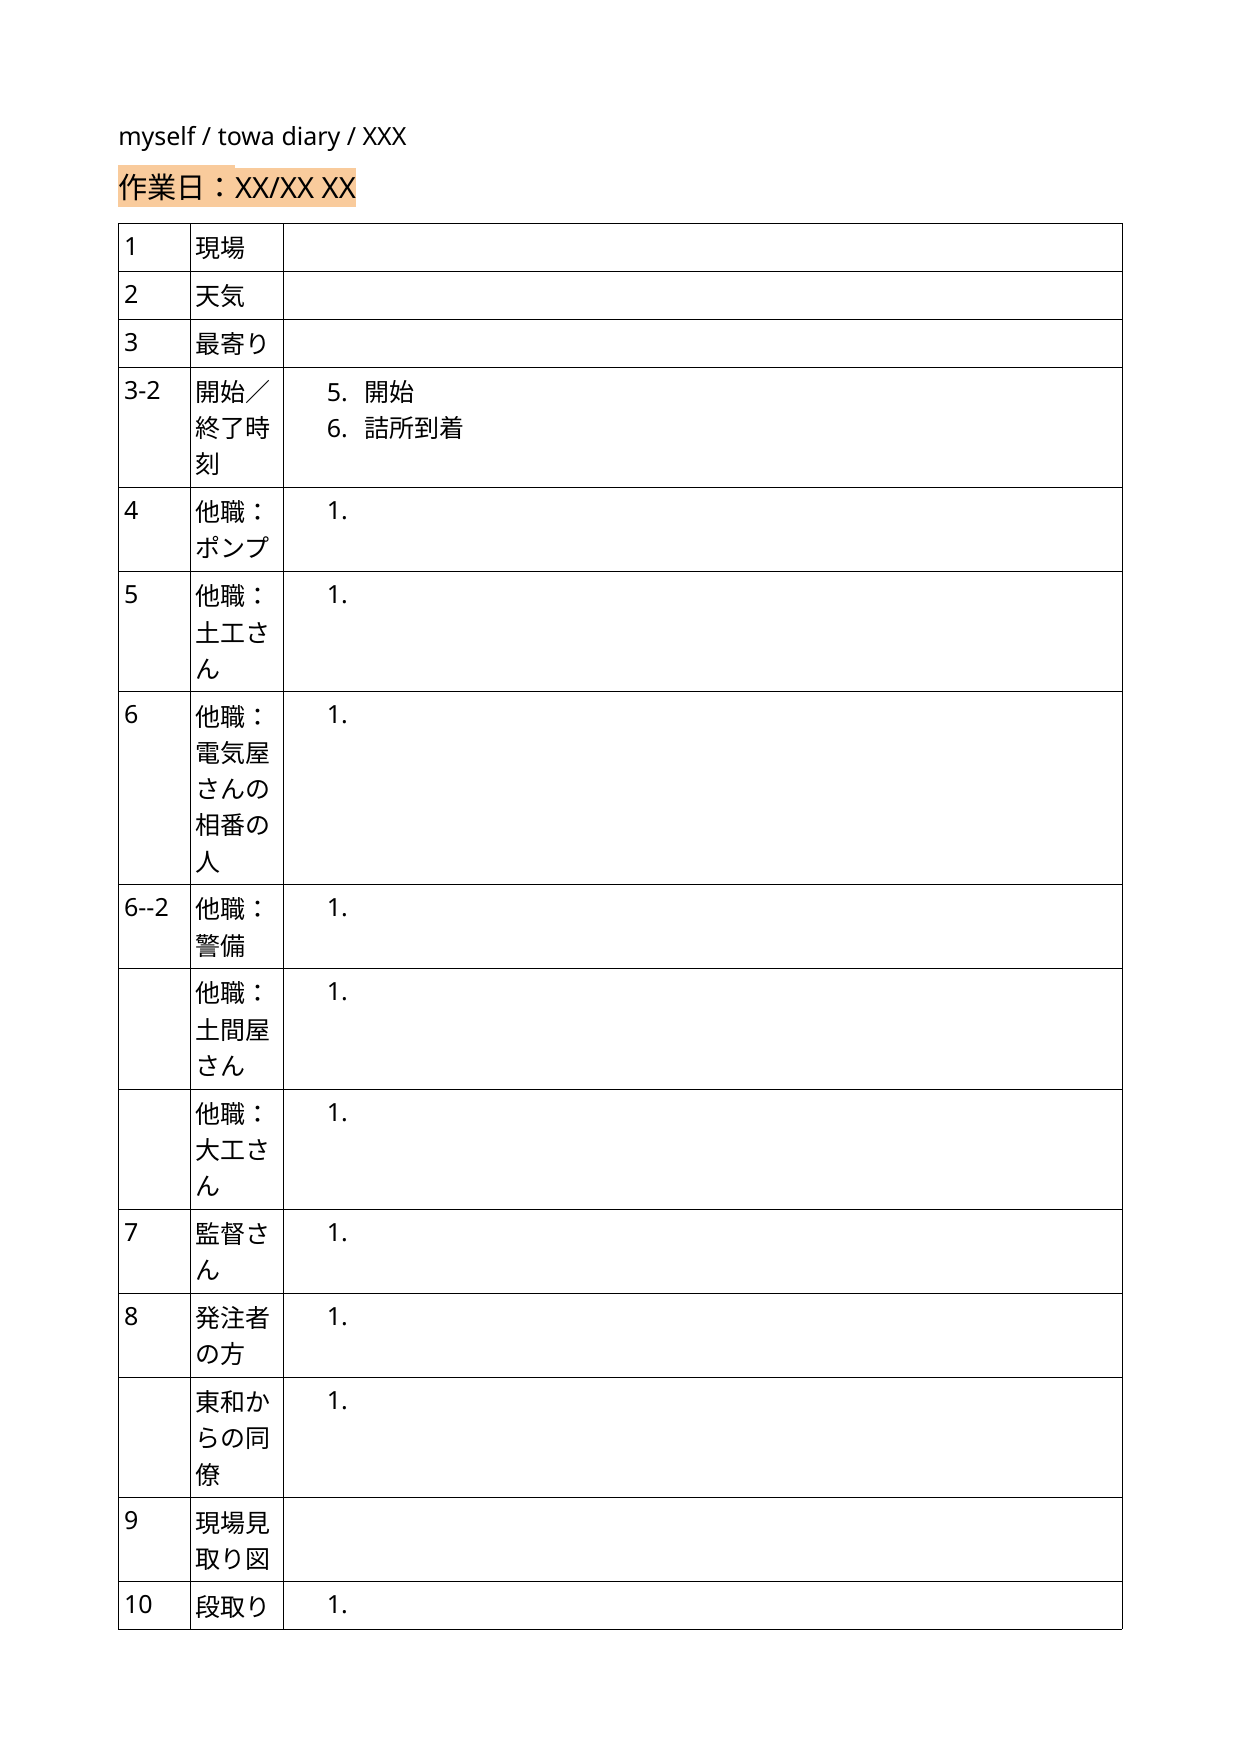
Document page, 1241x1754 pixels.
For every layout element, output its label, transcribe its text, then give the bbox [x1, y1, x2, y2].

table_cell 4 [119, 488, 190, 571]
table_cell [284, 1090, 1122, 1209]
table_header 現場 [191, 224, 283, 271]
table_cell [284, 692, 1122, 884]
table_cell 天気 [191, 272, 283, 319]
table_cell 監督さん [191, 1210, 283, 1293]
table_cell [284, 272, 1122, 319]
table_cell 6 [119, 692, 190, 884]
table_cell [119, 1090, 190, 1209]
table_cell 発注者の方 [191, 1294, 283, 1377]
table_cell [119, 1378, 190, 1497]
table_cell 開始 詰所到着 [284, 368, 1122, 487]
table_cell 他職：ポンプ [191, 488, 283, 571]
table_header 1 [119, 224, 190, 271]
text myself / towa diary / XXX [118, 118, 1122, 152]
table_header [284, 224, 1122, 271]
table_cell [284, 488, 1122, 571]
table_cell 現場見取り図 [191, 1498, 283, 1581]
table_cell 他職：電気屋さんの相番の人 [191, 692, 283, 884]
table_cell 3-2 [119, 368, 190, 487]
table_cell [284, 885, 1122, 968]
table_cell [284, 1294, 1122, 1377]
table_cell [284, 1498, 1122, 1581]
table_cell [119, 969, 190, 1088]
table_cell 他職：土工さん [191, 572, 283, 691]
text 作業日：XX/XX XX [118, 165, 1122, 207]
table_cell [284, 1582, 1122, 1629]
table_cell 9 [119, 1498, 190, 1581]
table_cell [284, 320, 1122, 367]
table_cell 開始／終了時刻 [191, 368, 283, 487]
table_cell 段取り [191, 1582, 283, 1629]
table_cell 6--2 [119, 885, 190, 968]
table_cell 他職：大工さん [191, 1090, 283, 1209]
table_cell [284, 969, 1122, 1088]
table_cell 他職：警備 [191, 885, 283, 968]
table_cell 7 [119, 1210, 190, 1293]
table_cell 8 [119, 1294, 190, 1377]
table_cell [284, 1210, 1122, 1293]
table_cell 2 [119, 272, 190, 319]
table_cell 最寄り [191, 320, 283, 367]
table_cell [284, 572, 1122, 691]
table_cell 3 [119, 320, 190, 367]
table_cell 東和からの同僚 [191, 1378, 283, 1497]
table_cell 5 [119, 572, 190, 691]
table_cell 10 [119, 1582, 190, 1629]
table_cell [284, 1378, 1122, 1497]
table_cell 他職：土間屋さん [191, 969, 283, 1088]
